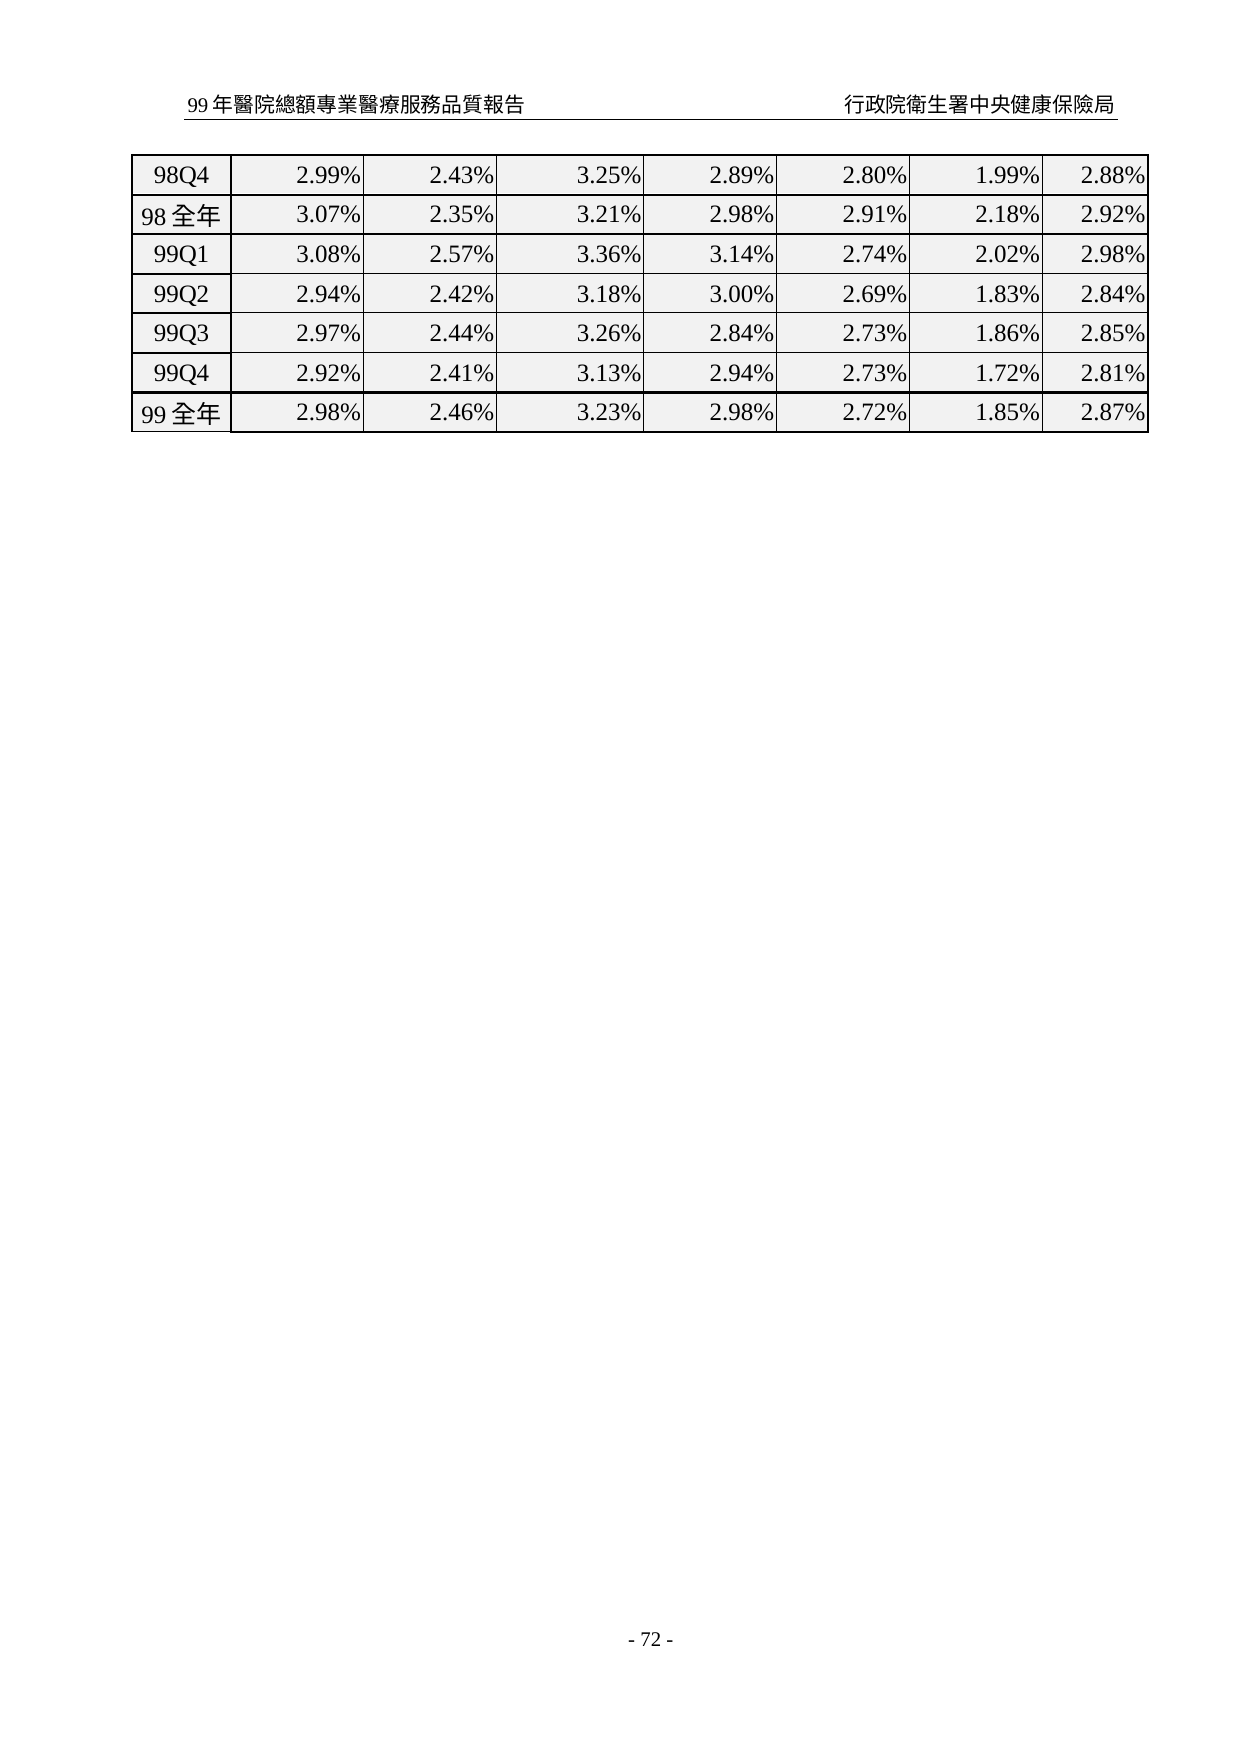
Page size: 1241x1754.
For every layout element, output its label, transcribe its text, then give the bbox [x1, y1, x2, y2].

table_cell 2.42% [364, 274, 496, 312]
table_cell 2.74% [777, 235, 909, 273]
table_cell 2.69% [777, 274, 909, 312]
table_cell 2.84% [1043, 274, 1147, 312]
table_cell 99全年 [133, 394, 230, 431]
table_cell 2.72% [777, 394, 909, 431]
table_cell 1.72% [910, 353, 1042, 391]
table_cell 3.07% [232, 196, 363, 233]
table_cell 2.73% [777, 313, 909, 352]
table_cell 3.36% [497, 235, 643, 273]
table_cell 2.87% [1043, 394, 1147, 431]
table_cell 2.84% [644, 313, 776, 352]
table_cell 1.99% [910, 156, 1042, 193]
table_cell 2.73% [777, 353, 909, 391]
table_cell 2.92% [1043, 196, 1147, 233]
table_cell 3.21% [497, 196, 643, 233]
table_cell 2.43% [364, 156, 496, 193]
table_cell 2.44% [364, 313, 496, 352]
table_cell 2.88% [1043, 156, 1147, 193]
table_cell 98Q4 [133, 156, 230, 193]
table_cell 2.41% [364, 353, 496, 391]
table_cell 2.46% [364, 394, 496, 431]
table_cell 2.35% [364, 196, 496, 233]
table_cell 3.00% [644, 274, 776, 312]
table_cell 99Q3 [133, 314, 230, 352]
table_cell 3.26% [497, 313, 643, 352]
table_cell 2.91% [777, 196, 909, 233]
table_cell 2.98% [644, 196, 776, 233]
table_cell 2.02% [910, 235, 1042, 273]
table_cell 2.94% [644, 353, 776, 391]
table_cell 2.94% [232, 274, 363, 312]
table_cell 2.81% [1043, 353, 1147, 391]
table_cell 2.98% [232, 394, 363, 431]
table_cell 2.89% [644, 156, 776, 193]
table_cell 2.98% [1043, 235, 1147, 273]
table_cell 3.14% [644, 235, 776, 273]
table_cell 99Q2 [133, 275, 230, 312]
table_cell 3.13% [497, 353, 643, 391]
table_cell 2.97% [232, 313, 363, 352]
table_cell 3.23% [497, 394, 643, 431]
table_cell 1.83% [910, 274, 1042, 312]
table_cell 3.18% [497, 274, 643, 312]
table_cell 3.08% [232, 235, 363, 273]
table_cell 1.85% [910, 394, 1042, 431]
table_cell 2.85% [1043, 313, 1147, 352]
table_cell 2.92% [232, 353, 363, 391]
table_cell 2.98% [644, 394, 776, 431]
table_cell 2.18% [910, 196, 1042, 233]
table_cell 98全年 [133, 196, 230, 233]
table_cell 2.80% [777, 156, 909, 193]
table_cell 3.25% [497, 156, 643, 193]
table_cell 99Q1 [133, 235, 230, 273]
table_cell 99Q4 [133, 354, 230, 391]
table_cell 2.99% [232, 156, 363, 193]
table_cell 1.86% [910, 313, 1042, 352]
table_cell 2.57% [364, 235, 496, 273]
